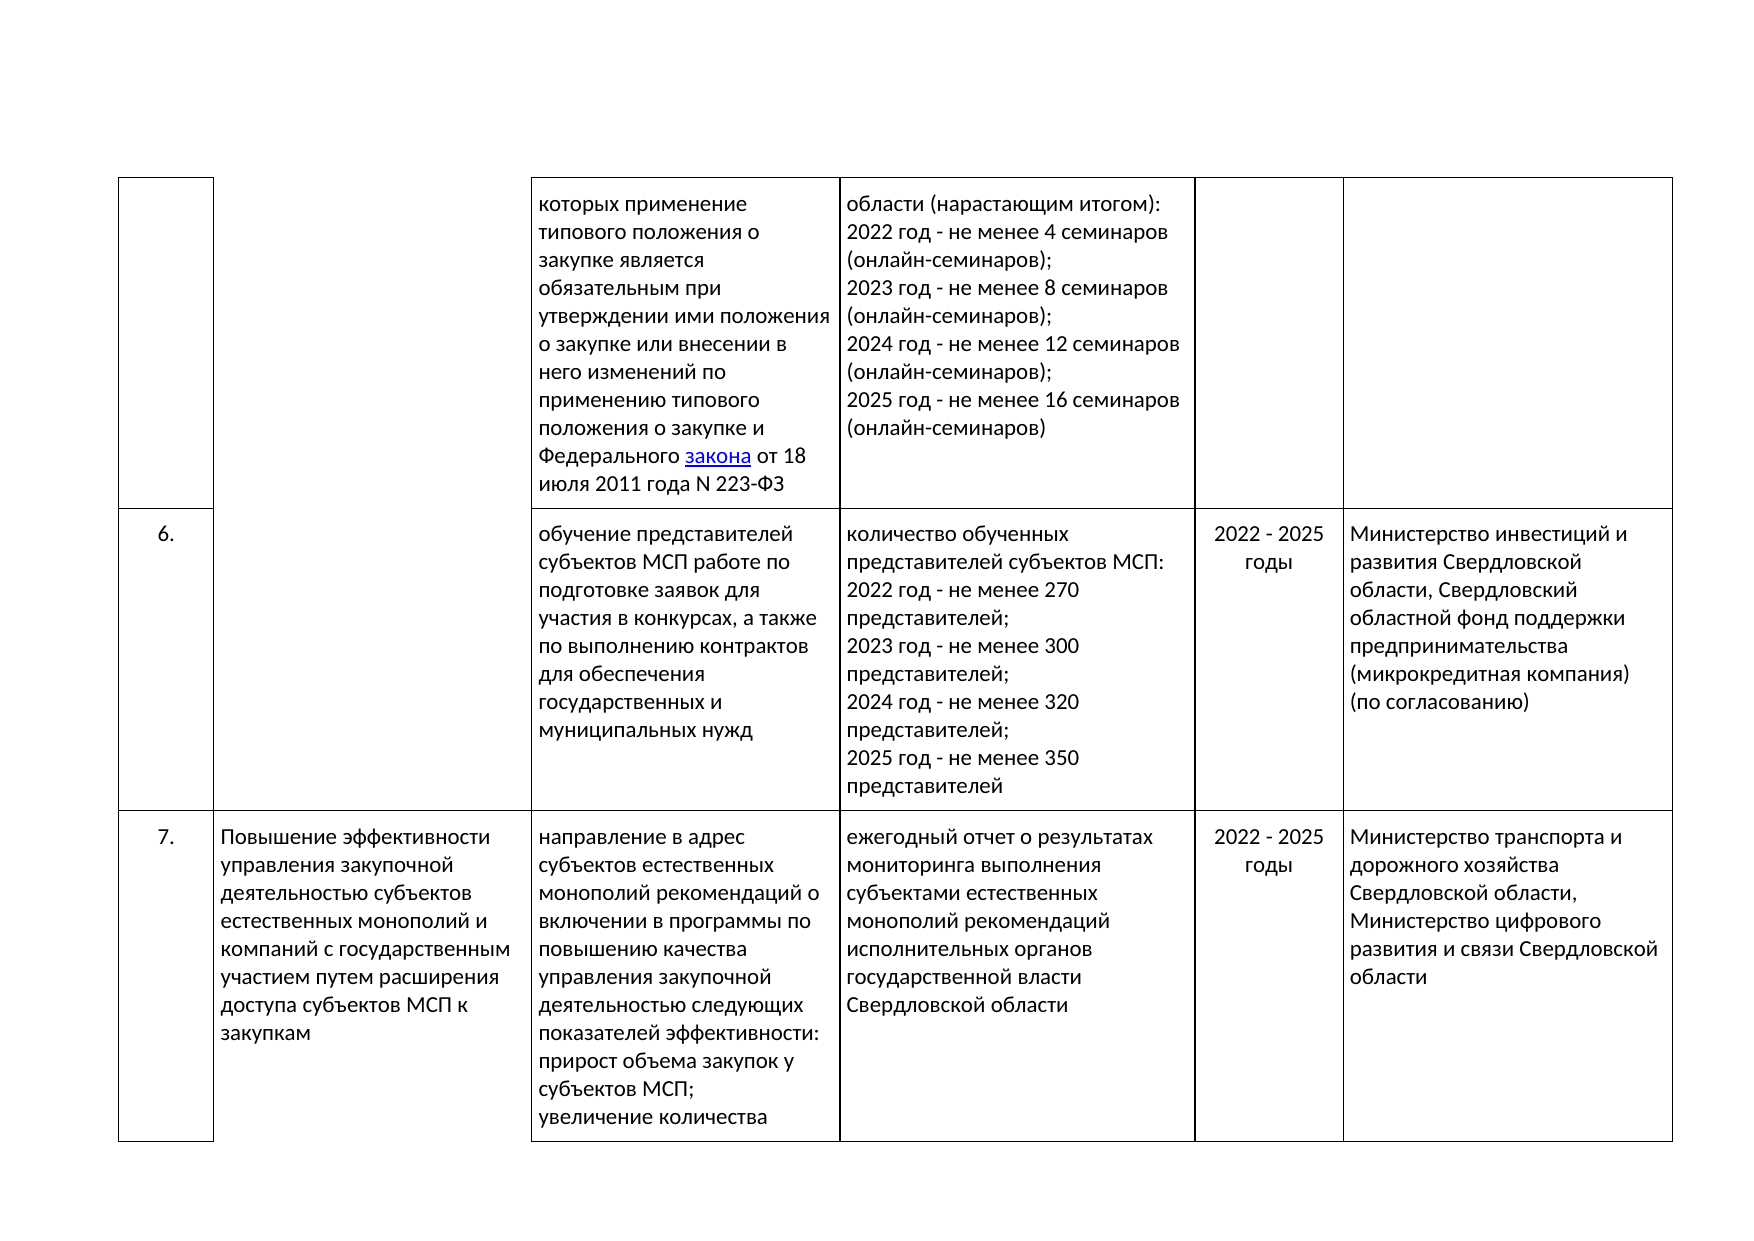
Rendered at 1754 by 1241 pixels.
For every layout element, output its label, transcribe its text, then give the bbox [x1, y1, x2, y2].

table_cell [1673, 177, 1677, 508]
table_cell Министерство транспорта и дорожного хозяйства Свердловской области, Министерство цифрового развития и связи Свердловской области [1344, 811, 1672, 1141]
table_cell 6. [119, 509, 213, 810]
table_cell [214, 177, 531, 508]
table_cell направление в адрес субъектов естественных монополий рекомендаций о включении в программы по повышению качества управления закупочной деятельностью следующих показателей эффективности: прирост объема закупок у субъектов МСП; увеличение количества [532, 811, 839, 1141]
table_cell ежегодный отчет о результатах мониторинга выполнения субъектами естественных монополий рекомендаций исполнительных органов государственной власти Свердловской области [841, 811, 1194, 1141]
table_cell [1673, 508, 1677, 810]
table_cell [1673, 810, 1677, 1141]
table_cell которых применение типового положения о закупке является обязательным при утверждении ими положения о закупке или внесении в него изменений по применению типового положения о закупке и Федерального закона от 18 июля 2011 года N 223-ФЗ [532, 178, 839, 508]
table_cell Министерство инвестиций и развития Свердловской области, Свердловский областной фонд поддержки предпринимательства (микрокредитная компания) (по согласованию) [1344, 509, 1672, 810]
table_cell 7. [119, 811, 213, 1141]
table_cell количество обученных представителей субъектов МСП: 2022 год - не менее 270 представителей; 2023 год - не менее 300 представителей; 2024 год - не менее 320 представителей; 2025 год - не менее 350 представителей [841, 509, 1194, 810]
table_cell [1196, 178, 1343, 508]
table_cell [1344, 178, 1672, 508]
table_cell области (нарастающим итогом): 2022 год - не менее 4 семинаров (онлайн-семинаров); 2023 год - не менее 8 семинаров (онлайн-семинаров); 2024 год - не менее 12 семинаров (онлайн-семинаров); 2025 год - не менее 16 семинаров (онлайн-семинаров) [841, 178, 1194, 508]
table_cell [119, 178, 213, 508]
table_cell 2022 - 2025 годы [1196, 509, 1343, 810]
table_cell Повышение эффективности управления закупочной деятельностью субъектов естественных монополий и компаний с государственным участием путем расширения доступа субъектов МСП к закупкам [214, 811, 531, 1141]
table_cell обучение представителей субъектов МСП работе по подготовке заявок для участия в конкурсах, а также по выполнению контрактов для обеспечения государственных и муниципальных нужд [532, 509, 839, 810]
table_cell [214, 508, 531, 810]
table_cell 2022 - 2025 годы [1196, 811, 1343, 1141]
